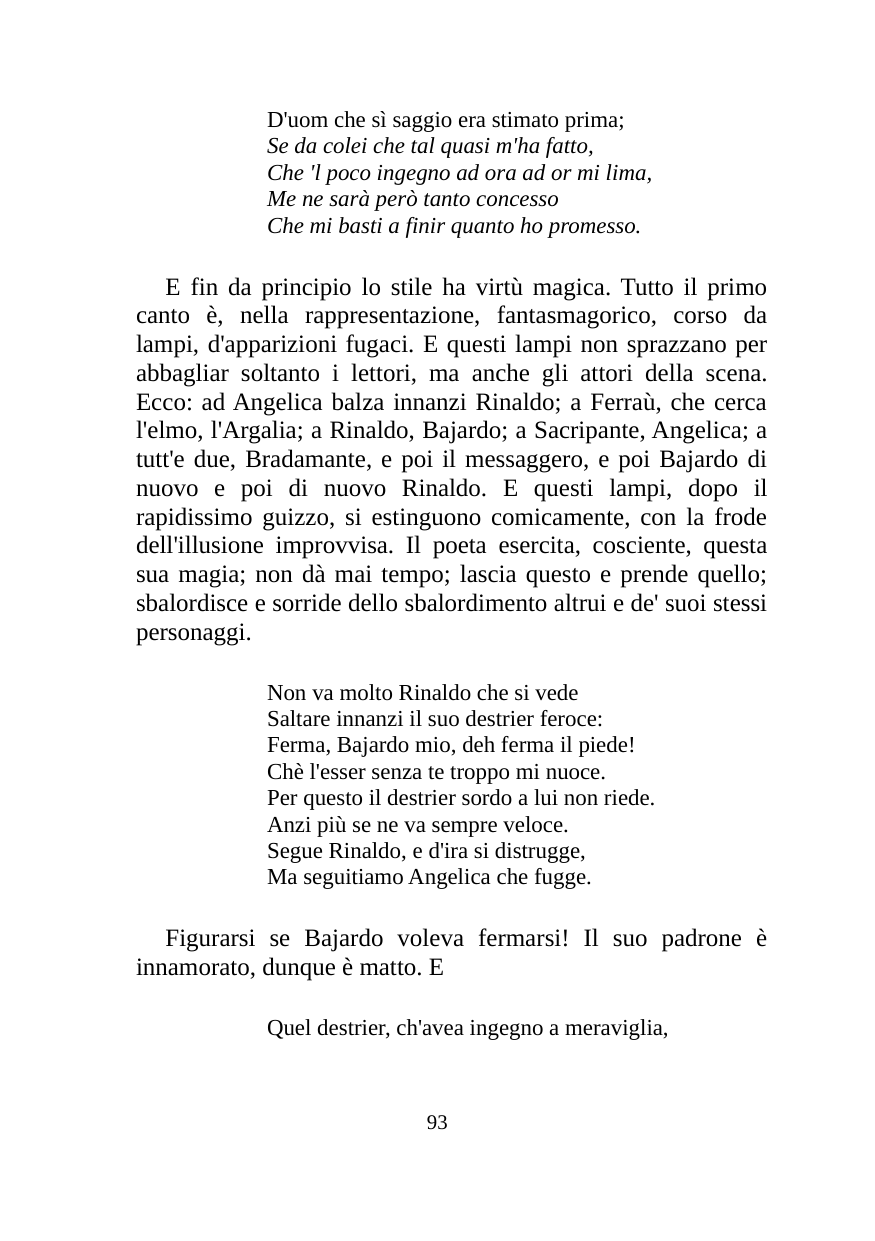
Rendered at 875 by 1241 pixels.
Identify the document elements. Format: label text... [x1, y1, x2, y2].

text Segue Rinaldo, e d'ira si distrugge, [237, 837, 768, 863]
text Chè l'esser senza te troppo mi nuoce. [237, 758, 768, 784]
text Ferma, Bajardo mio, deh ferma il piede! [237, 732, 768, 758]
text Che mi basti a finir quanto ho promesso. [237, 212, 768, 238]
text Saltare innanzi il suo destrier feroce: [237, 705, 768, 732]
text Non va molto Rinaldo che si vede [237, 679, 768, 705]
text Per questo il destrier sordo a lui non riede. [237, 784, 768, 811]
text Ma seguitiamo Angelica che fugge. [237, 863, 768, 890]
text Me ne sarà però tanto concesso [237, 185, 768, 212]
text D'uom che sì saggio era stimato prima; [237, 106, 768, 133]
text Anzi più se ne va sempre veloce. [237, 811, 768, 837]
text Figurarsi se Bajardo voleva fermarsi! Il suo padrone è innamorato, dunque è matto. E [136, 923, 768, 981]
text Se da colei che tal quasi m'ha fatto, [237, 133, 768, 159]
text E fin da principio lo stile ha virtù magica. Tutto il primo canto è, nella rappresentazione, fantasmagorico, corso da lampi, d'apparizioni fugaci. E questi lampi non sprazzano per abbagliar soltanto i lettori, ma anche gli attori della scena. Ecco: ad Angelica balza innanzi Rinaldo; a Ferraù, che cerca l'elmo, l'Argalia; a Rinaldo, Bajardo; a Sacripante, Angelica; a tutt'e due, Bradamante, e poi il messaggero, e poi Bajardo di nuovo e poi di nuovo Rinaldo. E questi lampi, dopo il rapidissimo guizzo, si estinguono comicamente, con la frode dell'illusione improvvisa. Il poeta esercita, cosciente, questa sua magia; non dà mai tempo; lascia questo e prende quello; sbalordisce e sorride dello sbalordimento altrui e de' suoi stessi personaggi. [136, 272, 768, 645]
text Che 'l poco ingegno ad ora ad or mi lima, [237, 159, 768, 185]
text Quel destrier, ch'avea ingegno a meraviglia, [237, 1014, 768, 1041]
